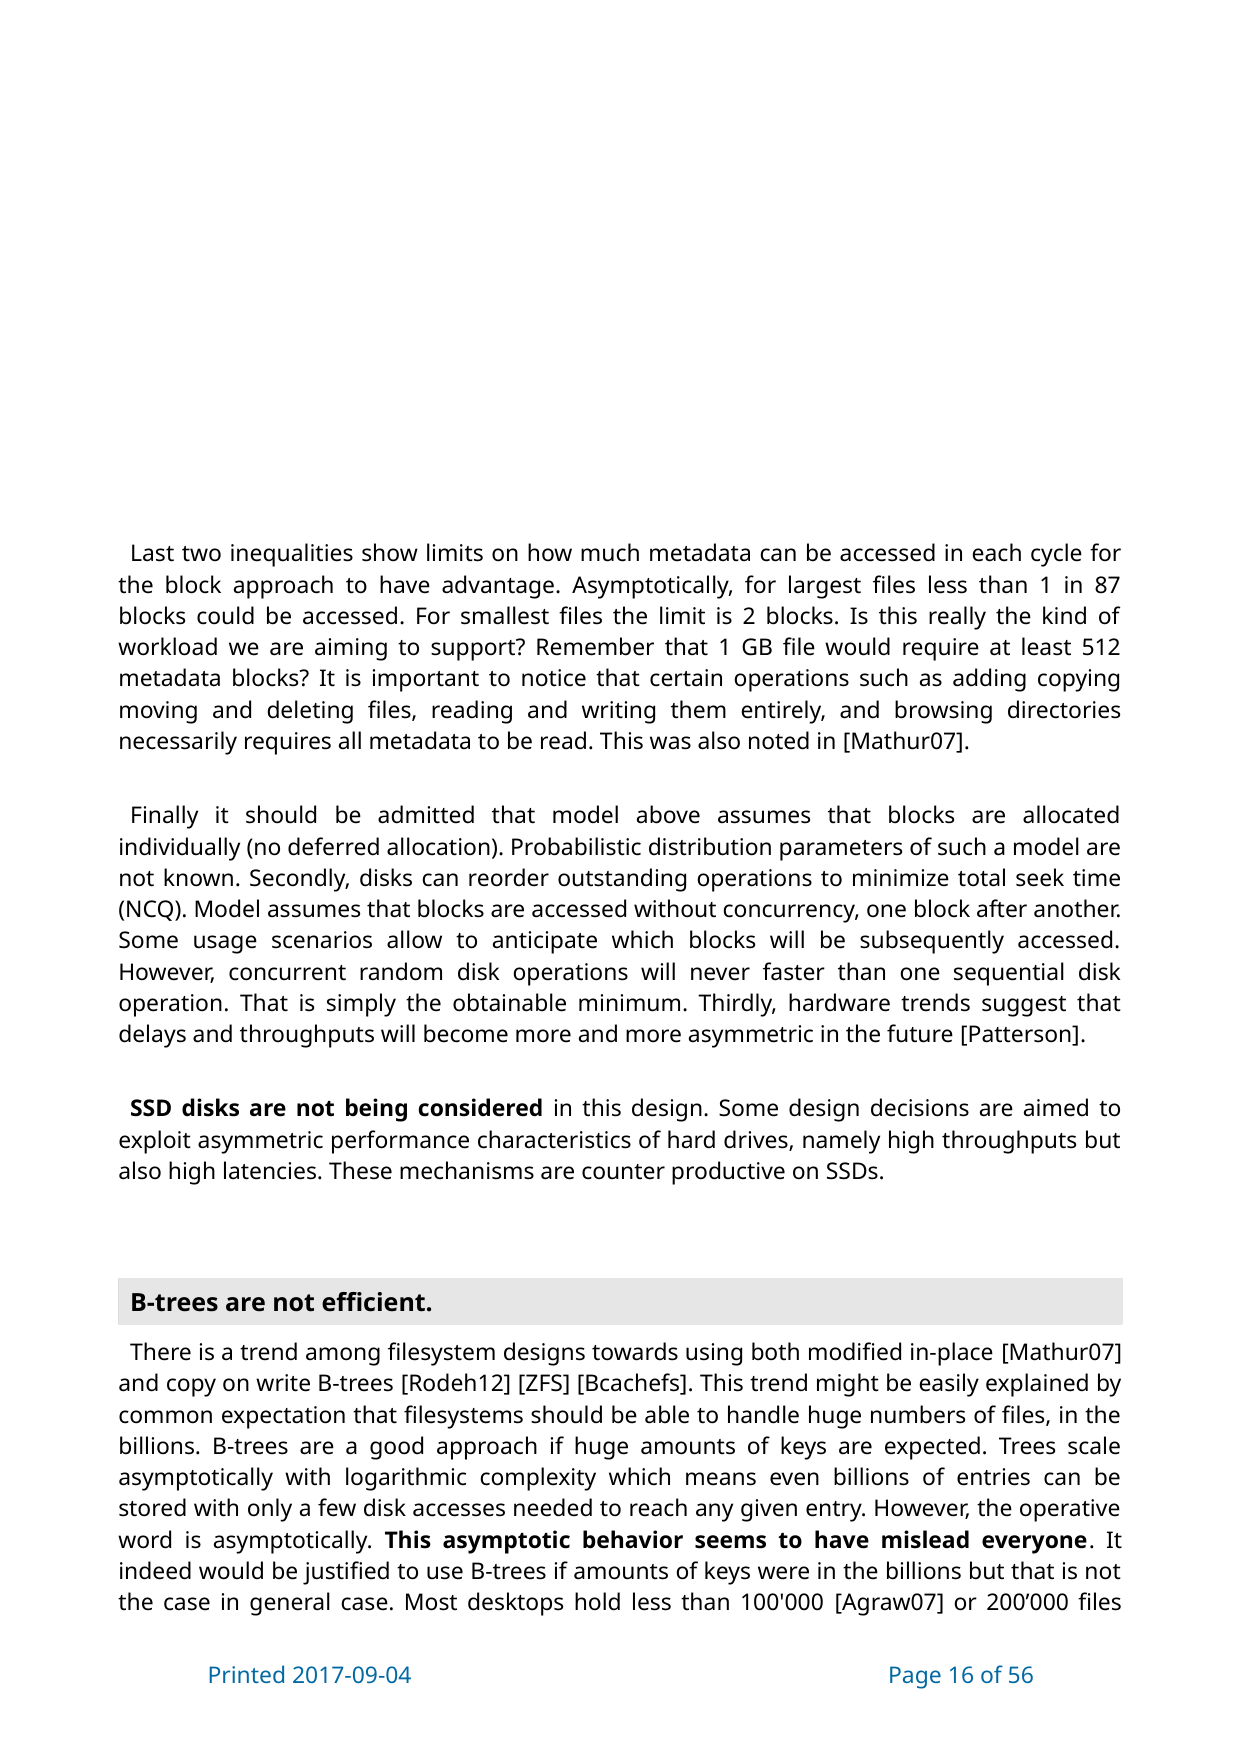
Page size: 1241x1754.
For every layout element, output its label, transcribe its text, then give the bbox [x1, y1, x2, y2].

text SSD disks are not being considered in this design. Some design decisions are aimed to exploit asymmetric performance characteristics of hard drives, namely high throughputs but also high latencies. These mechanisms are counter productive on SSDs. [118, 1092, 1122, 1186]
text Finally it should be admitted that model above assumes that blocks are allocated individually (no deferred allocation). Probabilistic distribution parameters of such a model are not known. Secondly, disks can reorder outstanding operations to minimize total seek time (NCQ). Model assumes that blocks are accessed without concurrency, one block after another. Some usage scenarios allow to anticipate which blocks will be subsequently accessed. However, concurrent random disk operations will never faster than one sequential disk operation. That is simply the obtainable minimum. Thirdly, hardware trends suggest that delays and throughputs will become more and more asymmetric in the future [Patterson]. [118, 799, 1122, 1049]
text There is a trend among filesystem designs towards using both modified in-place [Mathur07] and copy on write B-trees [Rodeh12] [ZFS] [Bcachefs]. This trend might be easily explained by common expectation that filesystems should be able to handle huge numbers of files, in the billions. B-trees are a good approach if huge amounts of keys are expected. Trees scale asymptotically with logarithmic complexity which means even billions of entries can be stored with only a few disk accesses needed to reach any given entry. However, the operative word is asymptotically. This asymptotic behavior seems to have mislead everyone. It indeed would be justified to use B-trees if amounts of keys were in the billions but that is not the case in general case. Most desktops hold less than 100'000 [Agraw07] or 200’000 files [118, 1336, 1122, 1617]
subtitle B-trees are not efficient. [119, 1279, 1122, 1324]
text Last two inequalities show limits on how much metadata can be accessed in each cycle for the block approach to have advantage. Asymptotically, for largest files less than 1 in 87 blocks could be accessed. For smallest files the limit is 2 blocks. Is this really the kind of workload we are aiming to support? Remember that 1 GB file would require at least 512 metadata blocks? It is important to notice that certain operations such as adding copying moving and deleting files, reading and writing them entirely, and browsing directories necessarily requires all metadata to be read. This was also noted in [Mathur07]. [118, 537, 1122, 756]
